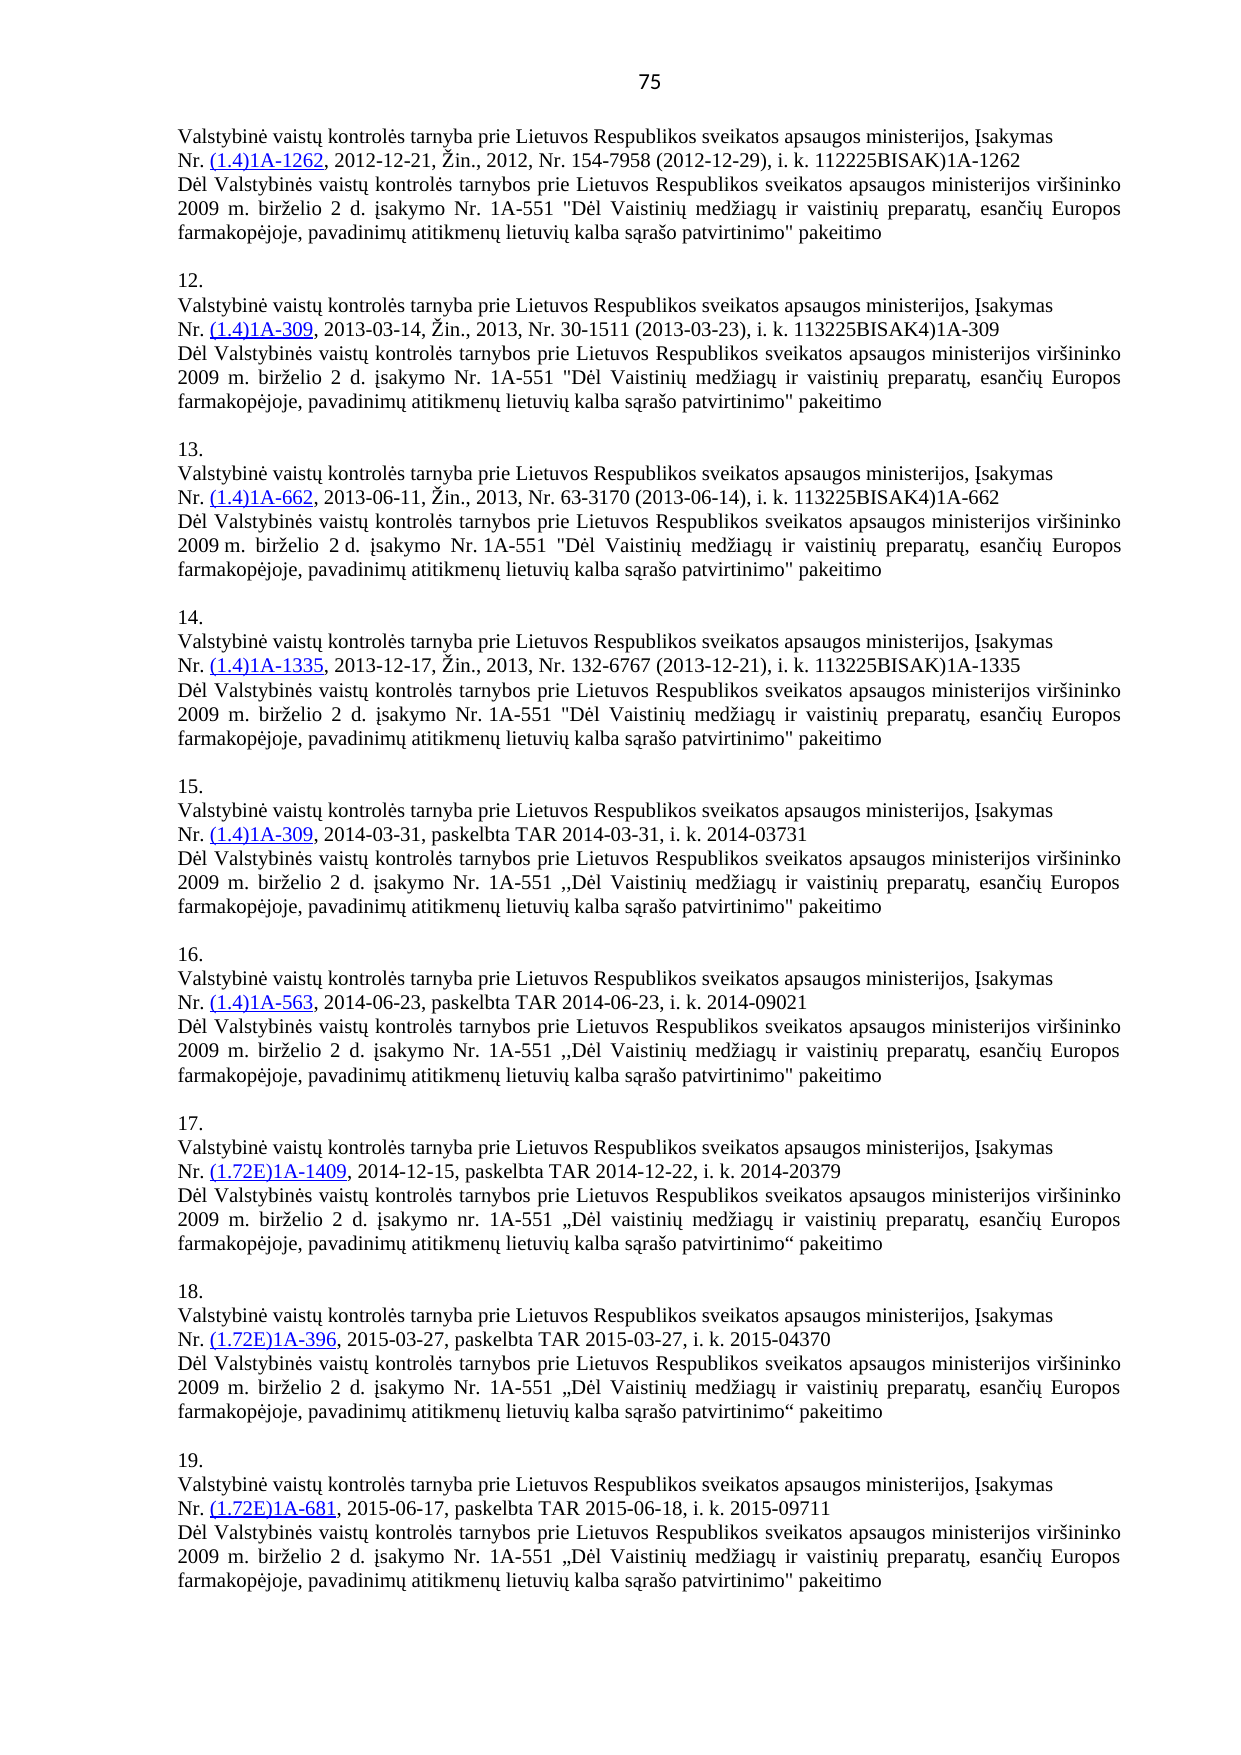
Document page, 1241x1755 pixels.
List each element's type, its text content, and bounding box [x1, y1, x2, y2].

text 15. [177, 774, 1122, 798]
text Dėl Valstybinės vaistų kontrolės tarnybos prie Lietuvos Respublikos sveikatos apsaugos ministerijos viršininko 2009 m. birželio 2 d. įsakymo Nr. 1A-551 ,,Dėl Vaistinių medžiagų ir vaistinių preparatų, esančių Europos farmakopėjoje, pavadinimų atitikmenų lietuvių kalba sąrašo patvirtinimo" pakeitimo [177, 1014, 1122, 1087]
text Dėl Valstybinės vaistų kontrolės tarnybos prie Lietuvos Respublikos sveikatos apsaugos ministerijos viršininko 2009 m. birželio 2 d. įsakymo Nr. 1A-551 "Dėl Vaistinių medžiagų ir vaistinių preparatų, esančių Europos farmakopėjoje, pavadinimų atitikmenų lietuvių kalba sąrašo patvirtinimo" pakeitimo [177, 677, 1122, 750]
text Dėl Valstybinės vaistų kontrolės tarnybos prie Lietuvos Respublikos sveikatos apsaugos ministerijos viršininko 2009 m. birželio 2 d. įsakymo Nr. 1A-551 "Dėl Vaistinių medžiagų ir vaistinių preparatų, esančių Europos farmakopėjoje, pavadinimų atitikmenų lietuvių kalba sąrašo patvirtinimo" pakeitimo [177, 172, 1122, 244]
text 17. [177, 1111, 1122, 1135]
text 13. [177, 437, 1122, 461]
text Nr. (1.4)1A-1262, 2012-12-21, Žin., 2012, Nr. 154-7958 (2012-12-29), i. k. 112225BISAK)1A-1262 [177, 148, 1122, 172]
text Valstybinė vaistų kontrolės tarnyba prie Lietuvos Respublikos sveikatos apsaugos ministerijos, Įsakymas [177, 124, 1122, 148]
text Valstybinė vaistų kontrolės tarnyba prie Lietuvos Respublikos sveikatos apsaugos ministerijos, Įsakymas [177, 629, 1122, 653]
text Valstybinė vaistų kontrolės tarnyba prie Lietuvos Respublikos sveikatos apsaugos ministerijos, Įsakymas [177, 292, 1122, 317]
text 18. [177, 1279, 1122, 1303]
text Valstybinė vaistų kontrolės tarnyba prie Lietuvos Respublikos sveikatos apsaugos ministerijos, Įsakymas [177, 461, 1122, 485]
text Dėl Valstybinės vaistų kontrolės tarnybos prie Lietuvos Respublikos sveikatos apsaugos ministerijos viršininko 2009 m. birželio 2 d. įsakymo Nr. 1A-551 „Dėl Vaistinių medžiagų ir vaistinių preparatų, esančių Europos farmakopėjoje, pavadinimų atitikmenų lietuvių kalba sąrašo patvirtinimo“ pakeitimo [177, 1351, 1122, 1423]
text Nr. (1.4)1A-662, 2013-06-11, Žin., 2013, Nr. 63-3170 (2013-06-14), i. k. 113225BISAK4)1A-662 [177, 485, 1122, 509]
text Dėl Valstybinės vaistų kontrolės tarnybos prie Lietuvos Respublikos sveikatos apsaugos ministerijos viršininko 2009 m. birželio 2 d. įsakymo Nr. 1A-551 ,,Dėl Vaistinių medžiagų ir vaistinių preparatų, esančių Europos farmakopėjoje, pavadinimų atitikmenų lietuvių kalba sąrašo patvirtinimo" pakeitimo [177, 846, 1122, 918]
text Dėl Valstybinės vaistų kontrolės tarnybos prie Lietuvos Respublikos sveikatos apsaugos ministerijos viršininko 2009 m. birželio 2 d. įsakymo Nr. 1A-551 "Dėl Vaistinių medžiagų ir vaistinių preparatų, esančių Europos farmakopėjoje, pavadinimų atitikmenų lietuvių kalba sąrašo patvirtinimo" pakeitimo [177, 341, 1122, 413]
text 19. [177, 1447, 1122, 1472]
text 12. [177, 268, 1122, 292]
text Nr. (1.72E)1A-681, 2015-06-17, paskelbta TAR 2015-06-18, i. k. 2015-09711 [177, 1496, 1122, 1520]
text 14. [177, 605, 1122, 629]
text Dėl Valstybinės vaistų kontrolės tarnybos prie Lietuvos Respublikos sveikatos apsaugos ministerijos viršininko 2009 m. birželio 2 d. įsakymo Nr. 1A-551 „Dėl Vaistinių medžiagų ir vaistinių preparatų, esančių Europos farmakopėjoje, pavadinimų atitikmenų lietuvių kalba sąrašo patvirtinimo" pakeitimo [177, 1520, 1122, 1592]
text Nr. (1.4)1A-309, 2013-03-14, Žin., 2013, Nr. 30-1511 (2013-03-23), i. k. 113225BISAK4)1A-309 [177, 317, 1122, 341]
text Valstybinė vaistų kontrolės tarnyba prie Lietuvos Respublikos sveikatos apsaugos ministerijos, Įsakymas [177, 798, 1122, 822]
text Nr. (1.72E)1A-1409, 2014-12-15, paskelbta TAR 2014-12-22, i. k. 2014-20379 [177, 1159, 1122, 1183]
text Nr. (1.72E)1A-396, 2015-03-27, paskelbta TAR 2015-03-27, i. k. 2015-04370 [177, 1327, 1122, 1351]
text Nr. (1.4)1A-309, 2014-03-31, paskelbta TAR 2014-03-31, i. k. 2014-03731 [177, 822, 1122, 846]
text 16. [177, 942, 1122, 966]
text Valstybinė vaistų kontrolės tarnyba prie Lietuvos Respublikos sveikatos apsaugos ministerijos, Įsakymas [177, 966, 1122, 990]
text Valstybinė vaistų kontrolės tarnyba prie Lietuvos Respublikos sveikatos apsaugos ministerijos, Įsakymas [177, 1303, 1122, 1327]
text Valstybinė vaistų kontrolės tarnyba prie Lietuvos Respublikos sveikatos apsaugos ministerijos, Įsakymas [177, 1135, 1122, 1159]
text Nr. (1.4)1A-1335, 2013-12-17, Žin., 2013, Nr. 132-6767 (2013-12-21), i. k. 113225BISAK)1A-1335 [177, 653, 1122, 677]
text Nr. (1.4)1A-563, 2014-06-23, paskelbta TAR 2014-06-23, i. k. 2014-09021 [177, 990, 1122, 1014]
text Dėl Valstybinės vaistų kontrolės tarnybos prie Lietuvos Respublikos sveikatos apsaugos ministerijos viršininko 2009 m. birželio 2 d. įsakymo Nr. 1A-551 "Dėl Vaistinių medžiagų ir vaistinių preparatų, esančių Europos farmakopėjoje, pavadinimų atitikmenų lietuvių kalba sąrašo patvirtinimo" pakeitimo [177, 509, 1122, 581]
text Dėl Valstybinės vaistų kontrolės tarnybos prie Lietuvos Respublikos sveikatos apsaugos ministerijos viršininko 2009 m. birželio 2 d. įsakymo nr. 1A-551 „Dėl vaistinių medžiagų ir vaistinių preparatų, esančių Europos farmakopėjoje, pavadinimų atitikmenų lietuvių kalba sąrašo patvirtinimo“ pakeitimo [177, 1183, 1122, 1255]
text Valstybinė vaistų kontrolės tarnyba prie Lietuvos Respublikos sveikatos apsaugos ministerijos, Įsakymas [177, 1472, 1122, 1496]
